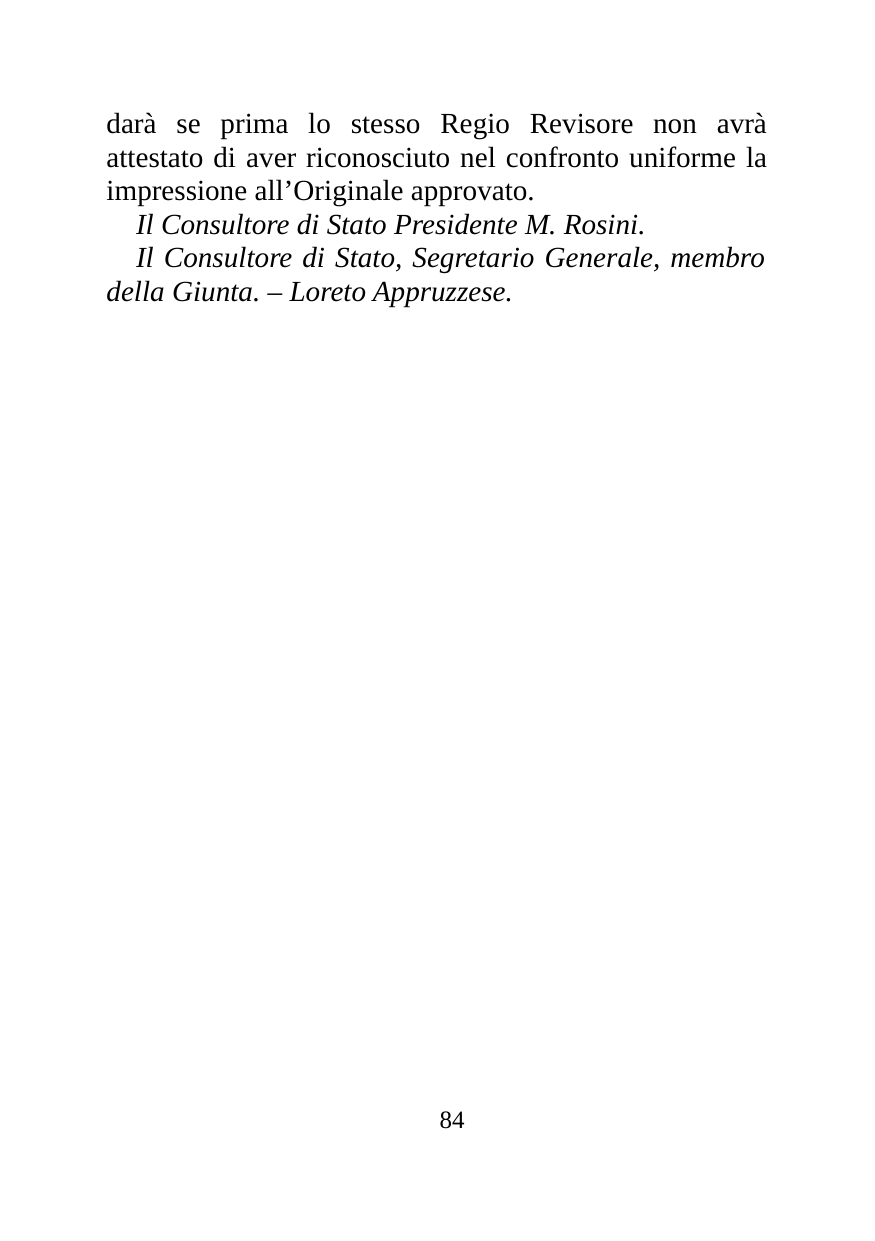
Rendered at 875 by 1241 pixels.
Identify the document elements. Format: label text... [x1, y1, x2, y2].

text Il Consultore di Stato, Segretario Generale, membro della Giunta. – Loreto Appruzzese. [106, 240, 768, 307]
text darà se prima lo stesso Regio Revisore non avrà attestato di aver riconosciuto nel confronto uniforme la impressione all’Originale approvato. [106, 106, 768, 207]
text Il Consultore di Stato Presidente M. Rosini. [106, 207, 768, 240]
